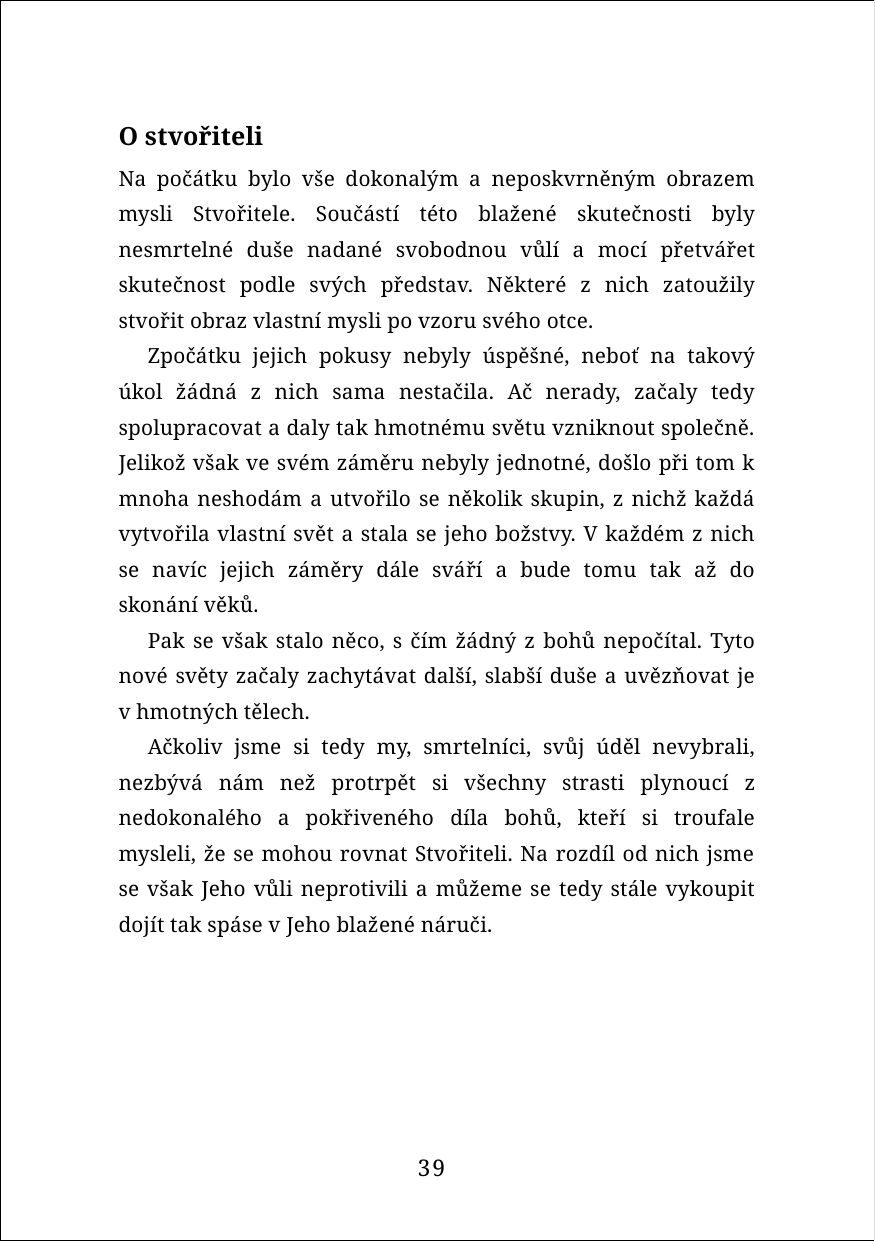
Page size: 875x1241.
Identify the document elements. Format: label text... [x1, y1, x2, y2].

text Na počátku bylo vše dokonalým a neposkvrněným obrazem mysli Stvořitele. Součástí této blažené skutečnosti byly nesmrtelné duše nadané svobodnou vůlí a mocí přetvářet skutečnost podle svých představ. Některé z nich zatoužily stvořit obraz vlastní mysli po vzoru svého otce. Zpočátku jejich pokusy nebyly úspěšné, neboť na takový úkol žádná z nich sama nestačila. Ač nerady, začaly tedy spolupracovat a daly tak hmotnému světu vzniknout společně. Jelikož však ve svém záměru nebyly jednotné, došlo při tom k mnoha neshodám a utvořilo se několik skupin, z nichž každá vytvořila vlastní svět a stala se jeho božstvy. V každém z nich se navíc jejich záměry dále sváří a bude tomu tak až do skonání věků. Pak se však stalo něco, s čím žádný z bohů nepočítal. Tyto nové světy začaly zachytávat další, slabší duše a uvězňovat je v hmotných tělech. Ačkoliv jsme si tedy my, smrtelníci, svůj úděl nevybrali, nezbývá nám než protrpět si všechny strasti plynoucí z nedokonalého a pokřiveného díla bohů, kteří si troufale mysleli, že se mohou rovnat Stvořiteli. Na rozdíl od nich jsme se však Jeho vůli neprotivili a můžeme se tedy stále vykoupit dojít tak spáse v Jeho blažené náruči. [118, 164, 756, 938]
subtitle O stvořiteli [118, 118, 756, 152]
